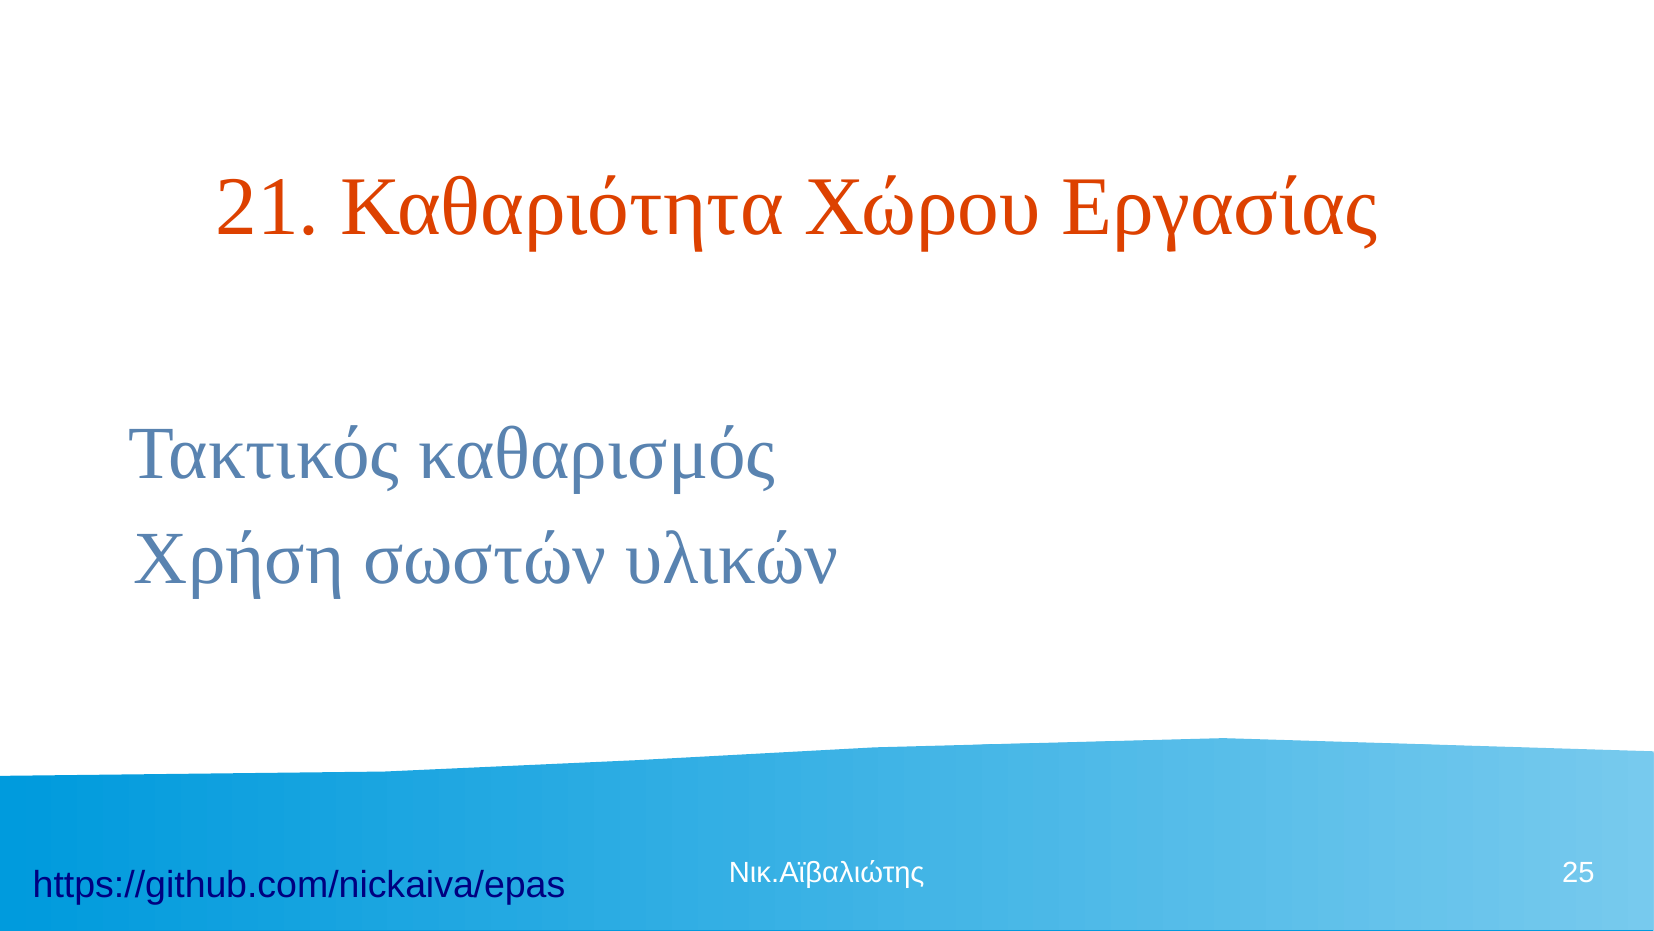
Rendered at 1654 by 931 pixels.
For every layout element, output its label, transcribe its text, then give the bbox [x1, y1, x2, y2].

list Τακτικός καθαρισμός Χρήση σωστών υλικών [59, 324, 1595, 739]
title 21. Καθαριότητα Χώρου Εργασίας [59, 118, 1536, 296]
